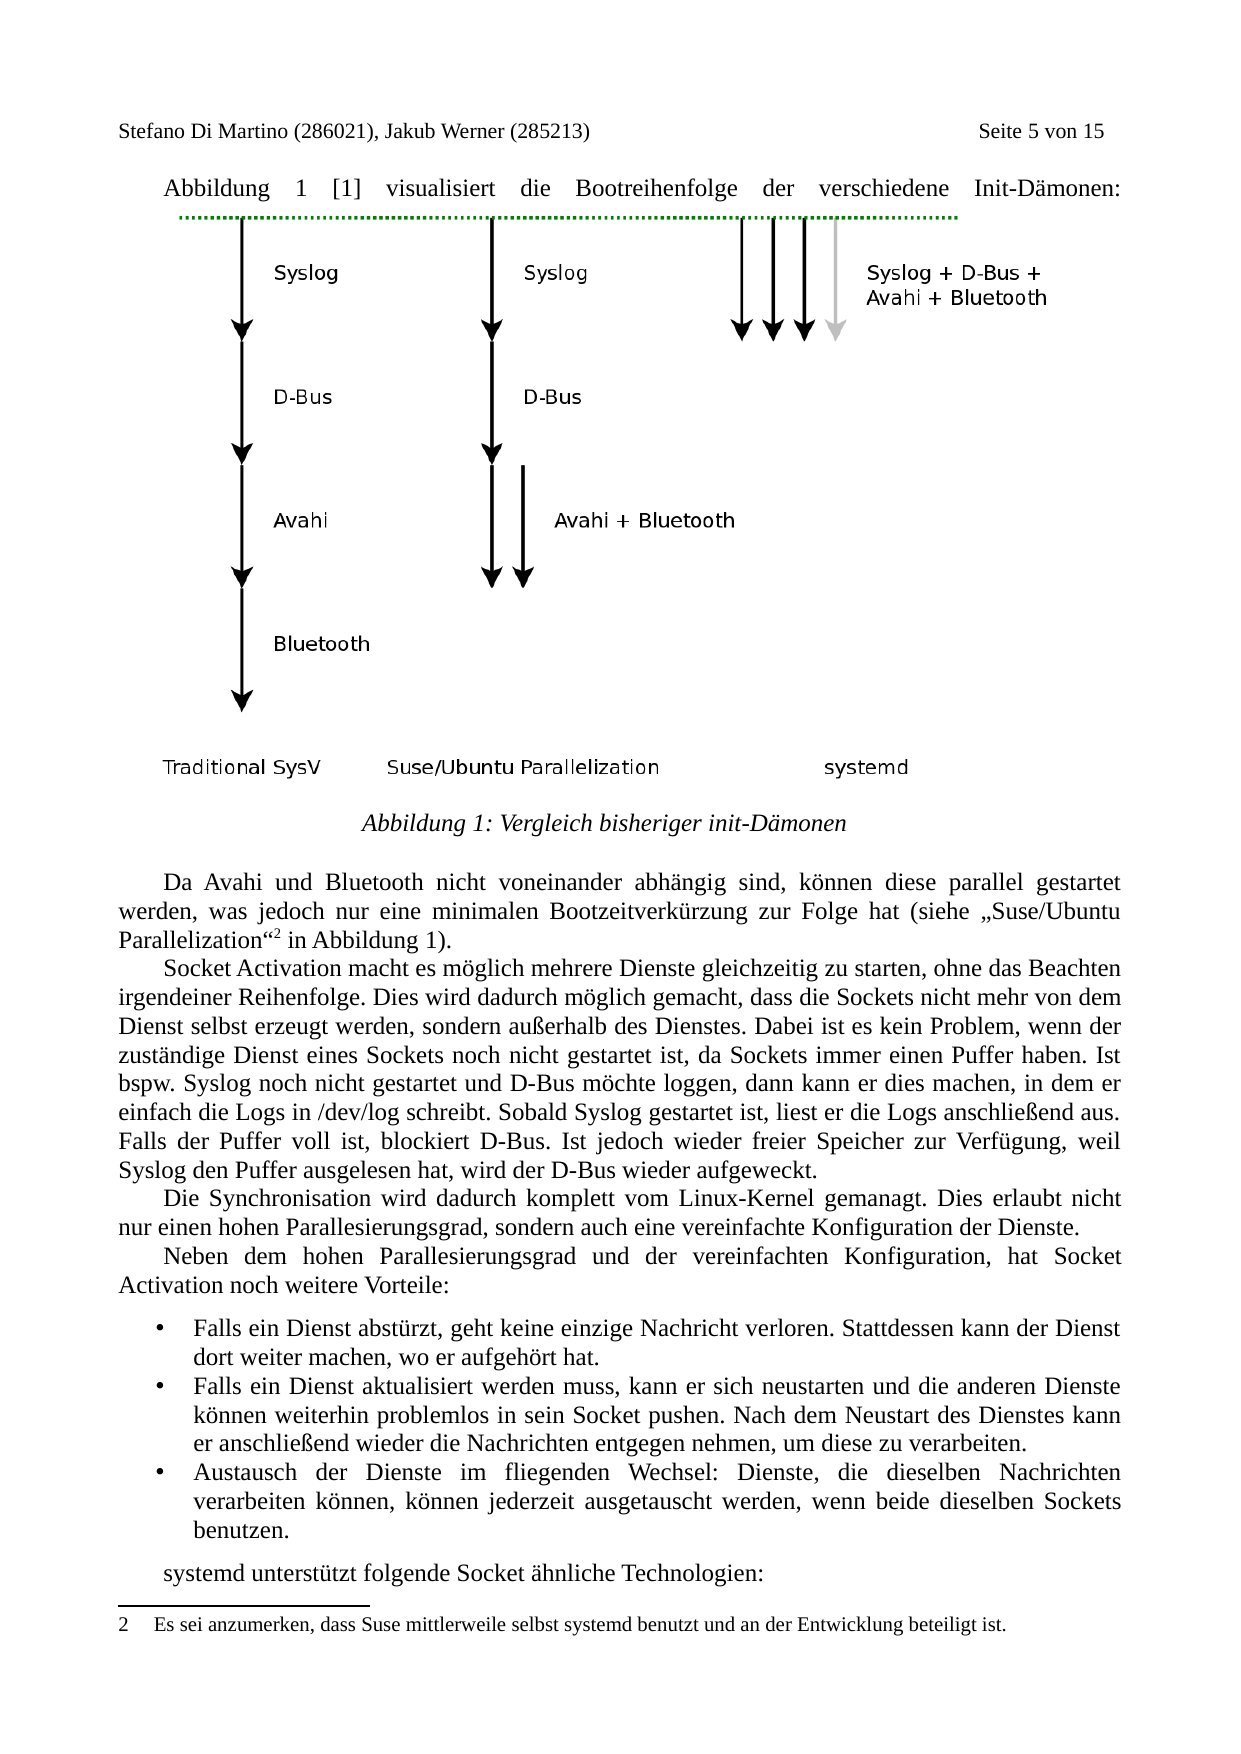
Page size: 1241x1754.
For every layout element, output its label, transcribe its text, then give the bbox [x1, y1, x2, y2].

text Abbildung 1 [1] visualisiert die Bootreihenfolge der verschiedene Init-Dämonen: [118, 173, 1122, 837]
list Falls ein Dienst aktualisiert werden muss, kann er sich neustarten und die anderen Dienste können weiterhin problemlos in sein Socket pushen. Nach dem Neustart des Dienstes kann er anschließend wieder die Nachrichten entgegen nehmen, um diese zu verarbeiten. [156, 1371, 1122, 1457]
text Socket Activation macht es möglich mehrere Dienste gleichzeitig zu starten, ohne das Beachten irgendeiner Reihenfolge. Dies wird dadurch möglich gemacht, dass die Sockets nicht mehr von dem Dienst selbst erzeugt werden, sondern außerhalb des Dienstes. Dabei ist es kein Problem, wenn der zuständige Dienst eines Sockets noch nicht gestartet ist, da Sockets immer einen Puffer haben. Ist bspw. Syslog noch nicht gestartet und D-Bus möchte loggen, dann kann er dies machen, in dem er einfach die Logs in /dev/log schreibt. Sobald Syslog gestartet ist, liest er die Logs anschließend aus. Falls der Puffer voll ist, blockiert D-Bus. Ist jedoch wieder freier Speicher zur Verfügung, weil Syslog den Puffer ausgelesen hat, wird der D-Bus wieder aufgeweckt. [118, 953, 1122, 1183]
text Neben dem hohen Parallesierungsgrad und der vereinfachten Konfiguration, hat Socket Activation noch weitere Vorteile: [118, 1241, 1122, 1298]
text Die Synchronisation wird dadurch komplett vom Linux-Kernel gemanagt. Dies erlaubt nicht nur einen hohen Parallesierungsgrad, sondern auch eine vereinfachte Konfiguration der Dienste. [118, 1183, 1122, 1241]
list Falls ein Dienst abstürzt, geht keine einzige Nachricht verloren. Stattdessen kann der Dienst dort weiter machen, wo er aufgehört hat. [156, 1313, 1122, 1371]
text systemd unterstützt folgende Socket ähnliche Technologien: [118, 1558, 1122, 1587]
text Abbildung 1: Vergleich bisheriger init-Dämonen [118, 779, 1093, 837]
text Es sei anzumerken, dass Suse mittlerweile selbst systemd benutzt und an der Entwicklung beteiligt ist. [118, 1612, 1122, 1636]
list Austausch der Dienste im fliegenden Wechsel: Dienste, die dieselben Nachrichten verarbeiten können, können jederzeit ausgetauscht werden, wenn beide dieselben Sockets benutzen. [156, 1457, 1122, 1543]
text Da Avahi und Bluetooth nicht voneinander abhängig sind, können diese parallel gestartet werden, was jedoch nur eine minimalen Bootzeitverkürzung zur Folge hat (siehe „Suse/Ubuntu Parallelization“ in Abbildung 1). [118, 867, 1122, 953]
picture [162, 216, 1049, 779]
